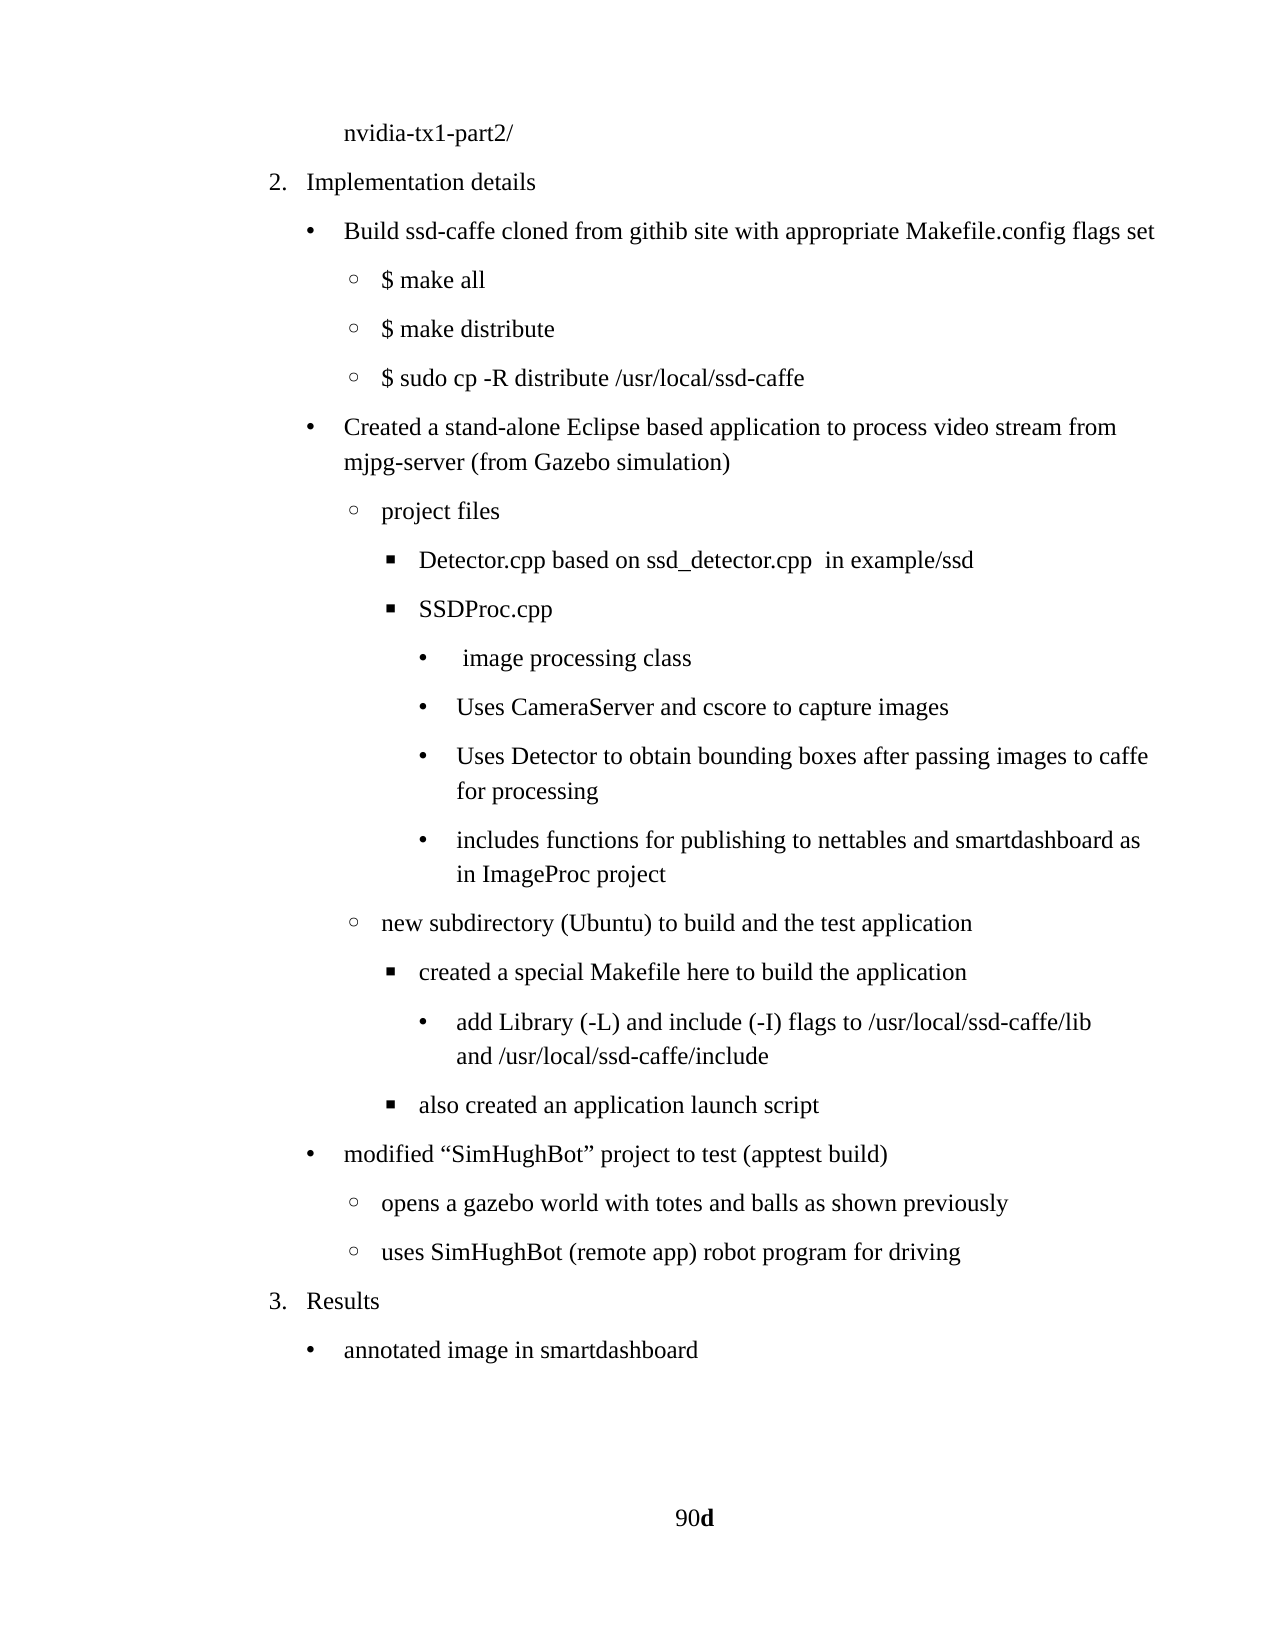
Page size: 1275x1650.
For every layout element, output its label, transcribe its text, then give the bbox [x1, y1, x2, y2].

list opens a gazebo world with totes and balls as shown previously [344, 1188, 1158, 1217]
list annotated image in smartdashboard [306, 1335, 1158, 1364]
list also created an application launch script [381, 1090, 1158, 1119]
list project files [344, 496, 1158, 525]
list new subdirectory (Ubuntu) to build and the test application [344, 908, 1158, 937]
list add Library (-L) and include (-I) flags to /usr/local/ssd-caffe/lib and /usr/local/ssd-caffe/include [419, 1007, 1158, 1070]
list $ sudo cp -R distribute /usr/local/ssd-caffe [344, 363, 1158, 392]
list includes functions for publishing to nettables and smartdashboard as in ImageProc project [419, 825, 1158, 888]
list Build ssd-caffe cloned from githib site with appropriate Makefile.config flags set [306, 216, 1158, 245]
list Created a stand-alone Eclipse based application to process video stream from mjpg-server (from Gazebo simulation) [306, 412, 1158, 476]
list $ make distribute [344, 314, 1158, 343]
list Uses Detector to obtain bounding boxes after passing images to caffe for processing [419, 741, 1158, 804]
list Uses CameraServer and cscore to capture images [419, 692, 1158, 721]
list SSDProc.cpp [381, 594, 1158, 623]
list image processing class [419, 643, 1158, 672]
list created a special Makefile here to build the application [381, 957, 1158, 986]
list Results [269, 1286, 1158, 1315]
list $ make all [344, 265, 1158, 294]
list nvidia-tx1-part2/ [306, 118, 1158, 147]
list uses SimHughBot (remote app) robot program for driving [344, 1237, 1158, 1266]
list Detector.cpp based on ssd_detector.cpp in example/ssd [381, 545, 1158, 574]
list modified “SimHughBot” project to test (apptest build) [306, 1139, 1158, 1168]
list Implementation details [269, 167, 1158, 196]
